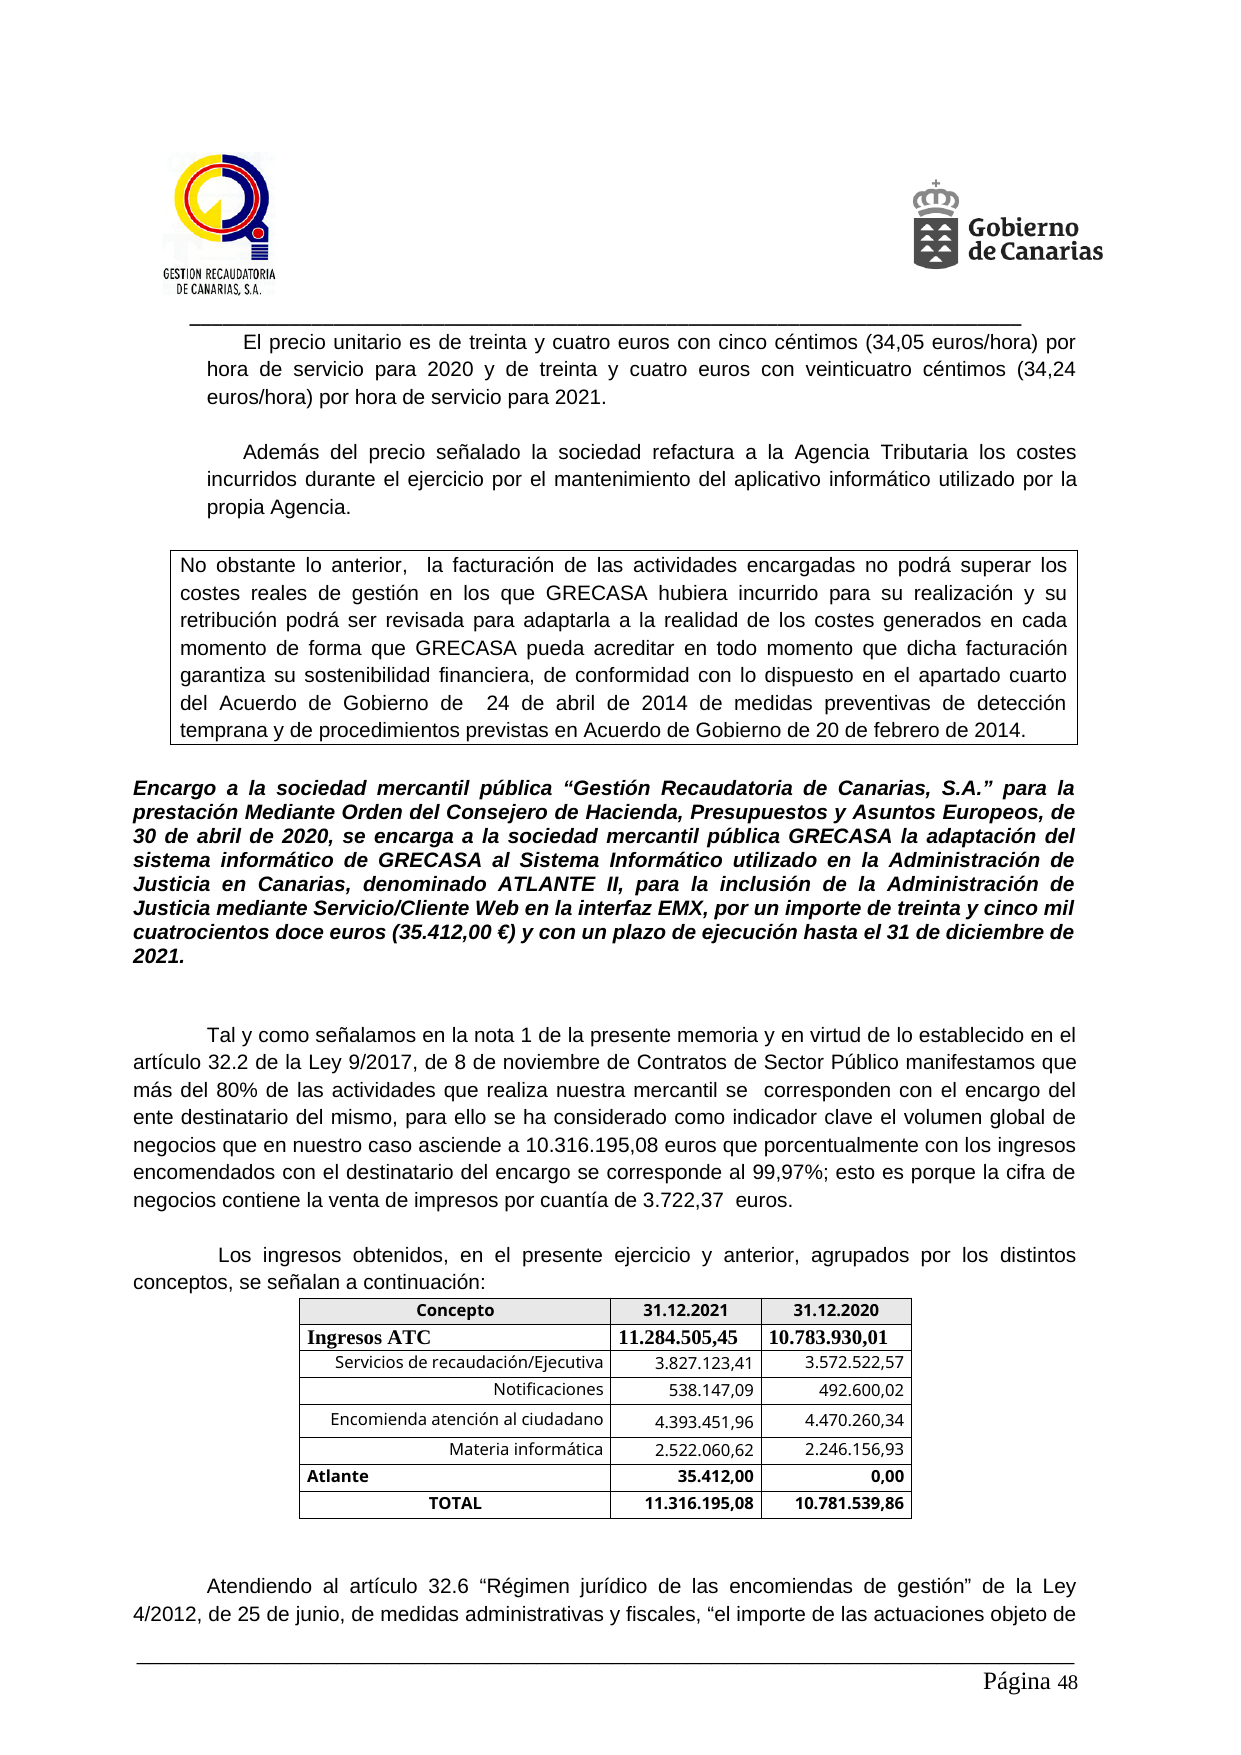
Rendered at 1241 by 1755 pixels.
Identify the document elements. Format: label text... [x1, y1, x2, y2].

table_cell Ingresos ATC [300, 1325, 610, 1349]
table_header 31.12.2020 [762, 1299, 911, 1324]
table_cell 11.284.505,45 [611, 1325, 761, 1349]
table_header 31.12.2021 [611, 1299, 761, 1324]
table_cell Encomienda atención al ciudadano [300, 1405, 610, 1437]
table_cell 4.470.260,34 [762, 1405, 911, 1437]
table_cell Servicios de recaudación/Ejecutiva [300, 1351, 610, 1377]
text Tal y como señalamos en la nota 1 de la presente memoria y en virtud de lo establecido en el artículo 32.2 de la Ley 9/2017, de 8 de noviembre de Contratos de Sector Público manifestamos que más del 80% de las actividades que realiza nuestra mercantil se corresponden con el encargo del ente destinatario del mismo, para ello se ha considerado como indicador clave el volumen global de negocios que en nuestro caso asciende a 10.316.195,08 euros que porcentualmente con los ingresos encomendados con el destinatario del encargo se corresponde al 99,97%; esto es porque la cifra de negocios contiene la venta de impresos por cuantía de 3.722,37 euros. [133, 1023, 1078, 1212]
table_cell 4.393.451,96 [611, 1405, 761, 1437]
table_cell 3.827.123,41 [611, 1351, 761, 1377]
table_cell 35.412,00 [611, 1465, 761, 1491]
table_cell Atlante [300, 1465, 610, 1491]
table_cell 538.147,09 [611, 1378, 761, 1404]
table_cell 492.600,02 [762, 1378, 911, 1404]
table_cell Materia informática [300, 1438, 610, 1464]
table_cell 10.781.539,86 [762, 1492, 911, 1518]
text Encargo a la sociedad mercantil pública “Gestión Recaudatoria de Canarias, S.A.” para la prestación Mediante Orden del Consejero de Hacienda, Presupuestos y Asuntos Europeos, de 30 de abril de 2020, se encarga a la sociedad mercantil pública GRECASA la adaptación del sistema informático de GRECASA al Sistema Informático utilizado en la Administración de Justicia en Canarias, denominado ATLANTE II, para la inclusión de la Administración de Justicia mediante Servicio/Cliente Web en la interfaz EMX, por un importe de treinta y cinco mil cuatrocientos doce euros (35.412,00 €) y con un plazo de ejecución hasta el 31 de diciembre de 2021. [133, 776, 1078, 968]
table_header Concepto [300, 1299, 610, 1324]
text Los ingresos obtenidos, en el presente ejercicio y anterior, agrupados por los distintos conceptos, se señalan a continuación: [133, 1243, 1078, 1294]
table_cell 3.572.522,57 [762, 1351, 911, 1377]
table_cell 11.316.195,08 [611, 1492, 761, 1518]
table_cell 0,00 [762, 1465, 911, 1491]
table_cell 10.783.930,01 [762, 1325, 911, 1349]
table_cell 2.246.156,93 [762, 1438, 911, 1464]
text El precio unitario es de treinta y cuatro euros con cinco céntimos (34,05 euros/hora) por hora de servicio para 2020 y de treinta y cuatro euros con veinticuatro céntimos (34,24 euros/hora) por hora de servicio para 2021. [207, 330, 1078, 409]
table_cell Notificaciones [300, 1378, 610, 1404]
text Además del precio señalado la sociedad refactura a la Agencia Tributaria los costes incurridos durante el ejercicio por el mantenimiento del aplicativo informático utilizado por la propia Agencia. [207, 440, 1078, 519]
table_cell 2.522.060,62 [611, 1438, 761, 1464]
table_cell TOTAL [300, 1492, 610, 1518]
text No obstante lo anterior, la facturación de las actividades encargadas no podrá superar los costes reales de gestión en los que GRECASA hubiera incurrido para su realización y su retribución podrá ser revisada para adaptarla a la realidad de los costes generados en cada momento de forma que GRECASA pueda acreditar en todo momento que dicha facturación garantiza su sostenibilidad financiera, de conformidad con lo dispuesto en el apartado cuarto del Acuerdo de Gobierno de 24 de abril de 2014 de medidas preventivas de detección temprana y de procedimientos previstas en Acuerdo de Gobierno de 20 de febrero de 2014. [171, 551, 1077, 744]
text Atendiendo al artículo 32.6 “Régimen jurídico de las encomiendas de gestión” de la Ley 4/2012, de 25 de junio, de medidas administrativas y fiscales, “el importe de las actuaciones objeto de [133, 1574, 1078, 1625]
